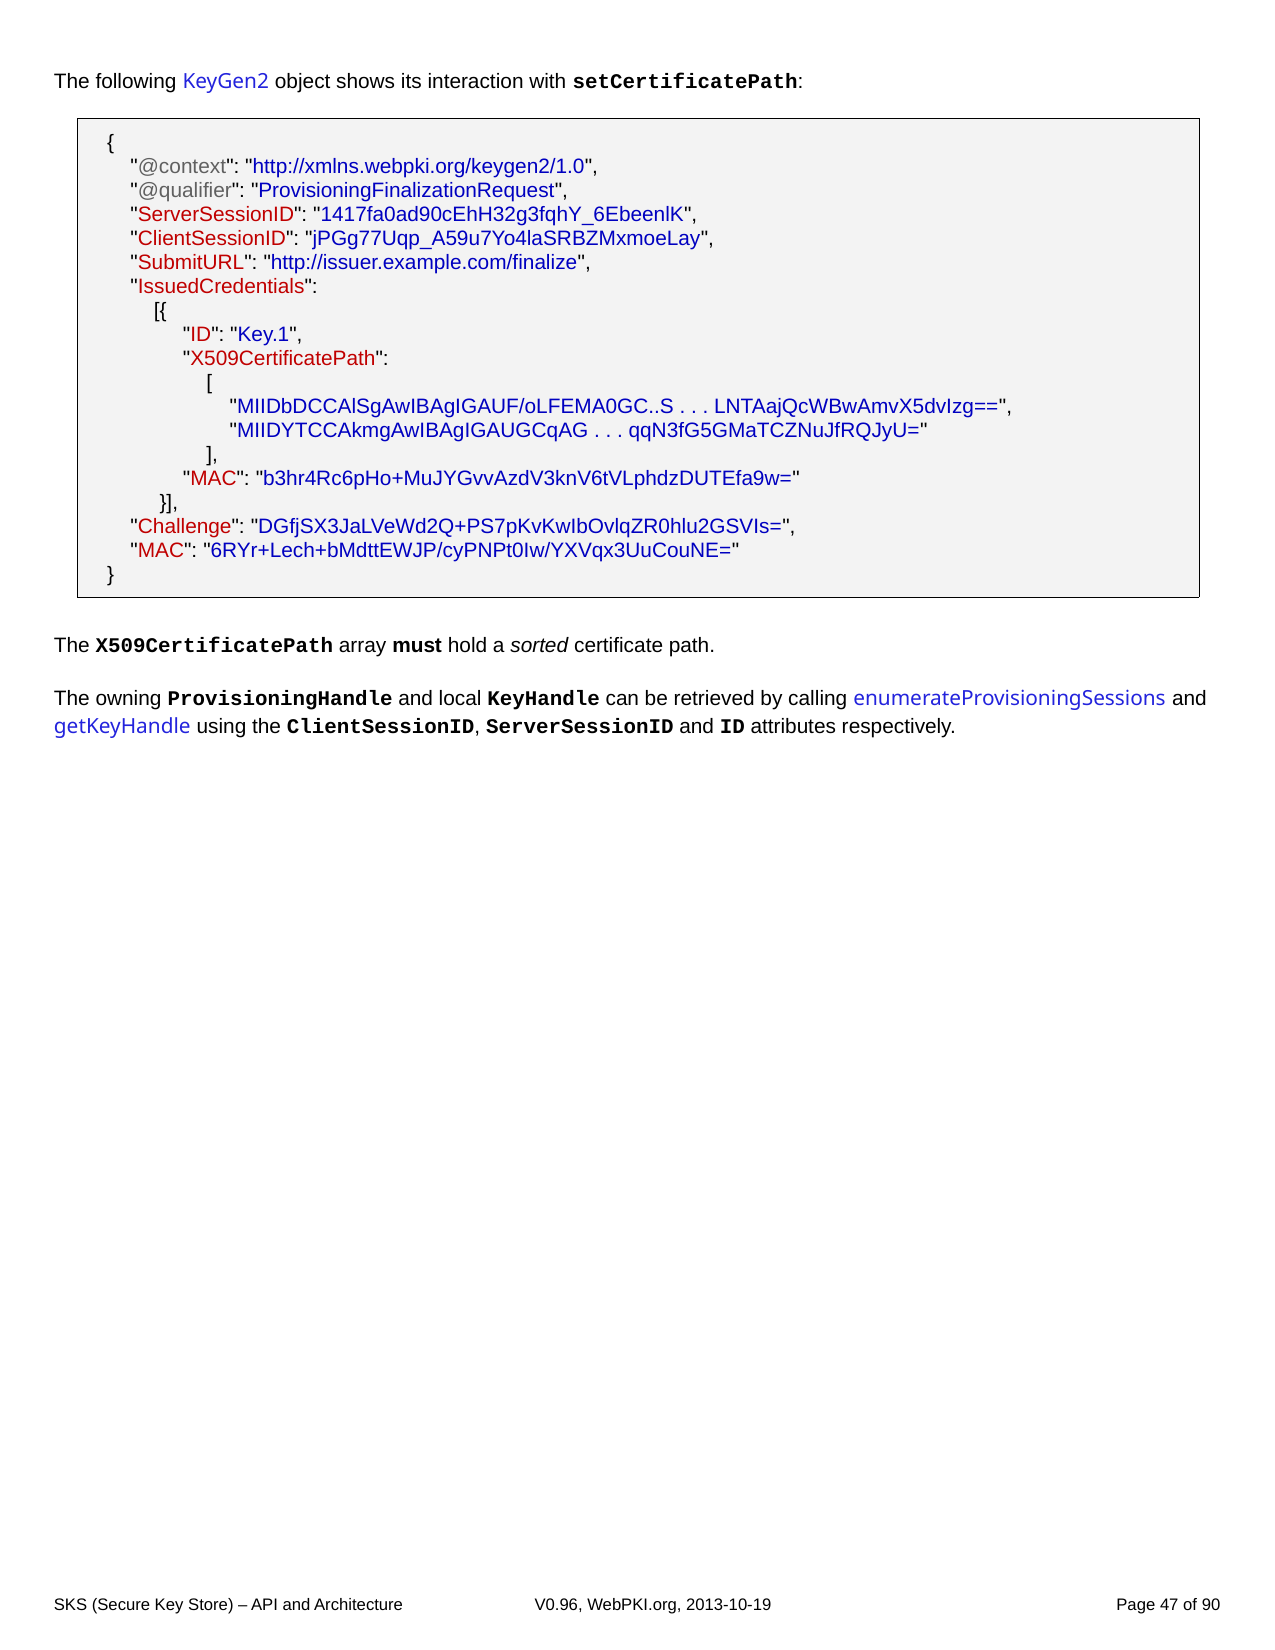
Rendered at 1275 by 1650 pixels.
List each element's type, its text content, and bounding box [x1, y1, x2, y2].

text The owning ProvisioningHandle and local KeyHandle can be retrieved by calling enumerateProvisioningSessions and getKeyHandle using the ClientSessionID, ServerSessionID and ID attributes respectively. [54, 683, 1221, 740]
table_header { "@context": "http://xmlns.webpki.org/keygen2/1.0", "@qualifier": "ProvisioningFinalizationRequest", "ServerSessionID": "1417fa0ad90cEhH32g3fqhY_6EbeenlK", "ClientSessionID": "jPGg77Uqp_A59u7Yo4laSRBZMxmoeLay", "SubmitURL": "http://issuer.example.com/finalize", "IssuedCredentials": [{ "ID": "Key.1", "X509CertificatePath": [ "MIIDbDCCAlSgAwIBAgIGAUF/oLFEMA0GC..S . . . LNTAajQcWBwAmvX5dvIzg==", "MIIDYTCCAkmgAwIBAgIGAUGCqAG . . . qqN3fG5GMaTCZNuJfRQJyU=" ], "MAC": "b3hr4Rc6pHo+MuJYGvvAzdV3knV6tVLphdzDUTEfa9w=" }], "Challenge": "DGfjSX3JaLVeWd2Q+PS7pKvKwIbOvlqZR0hlu2GSVIs=", "MAC": "6RYr+Lech+bMdttEWJP/cyPNPt0Iw/YXVqx3UuCouNE=" } [78, 119, 1199, 597]
text The X509CertificatePath array must hold a sorted certificate path. [54, 633, 1221, 659]
text The following KeyGen2 object shows its interaction with setCertificatePath: [54, 66, 1221, 118]
